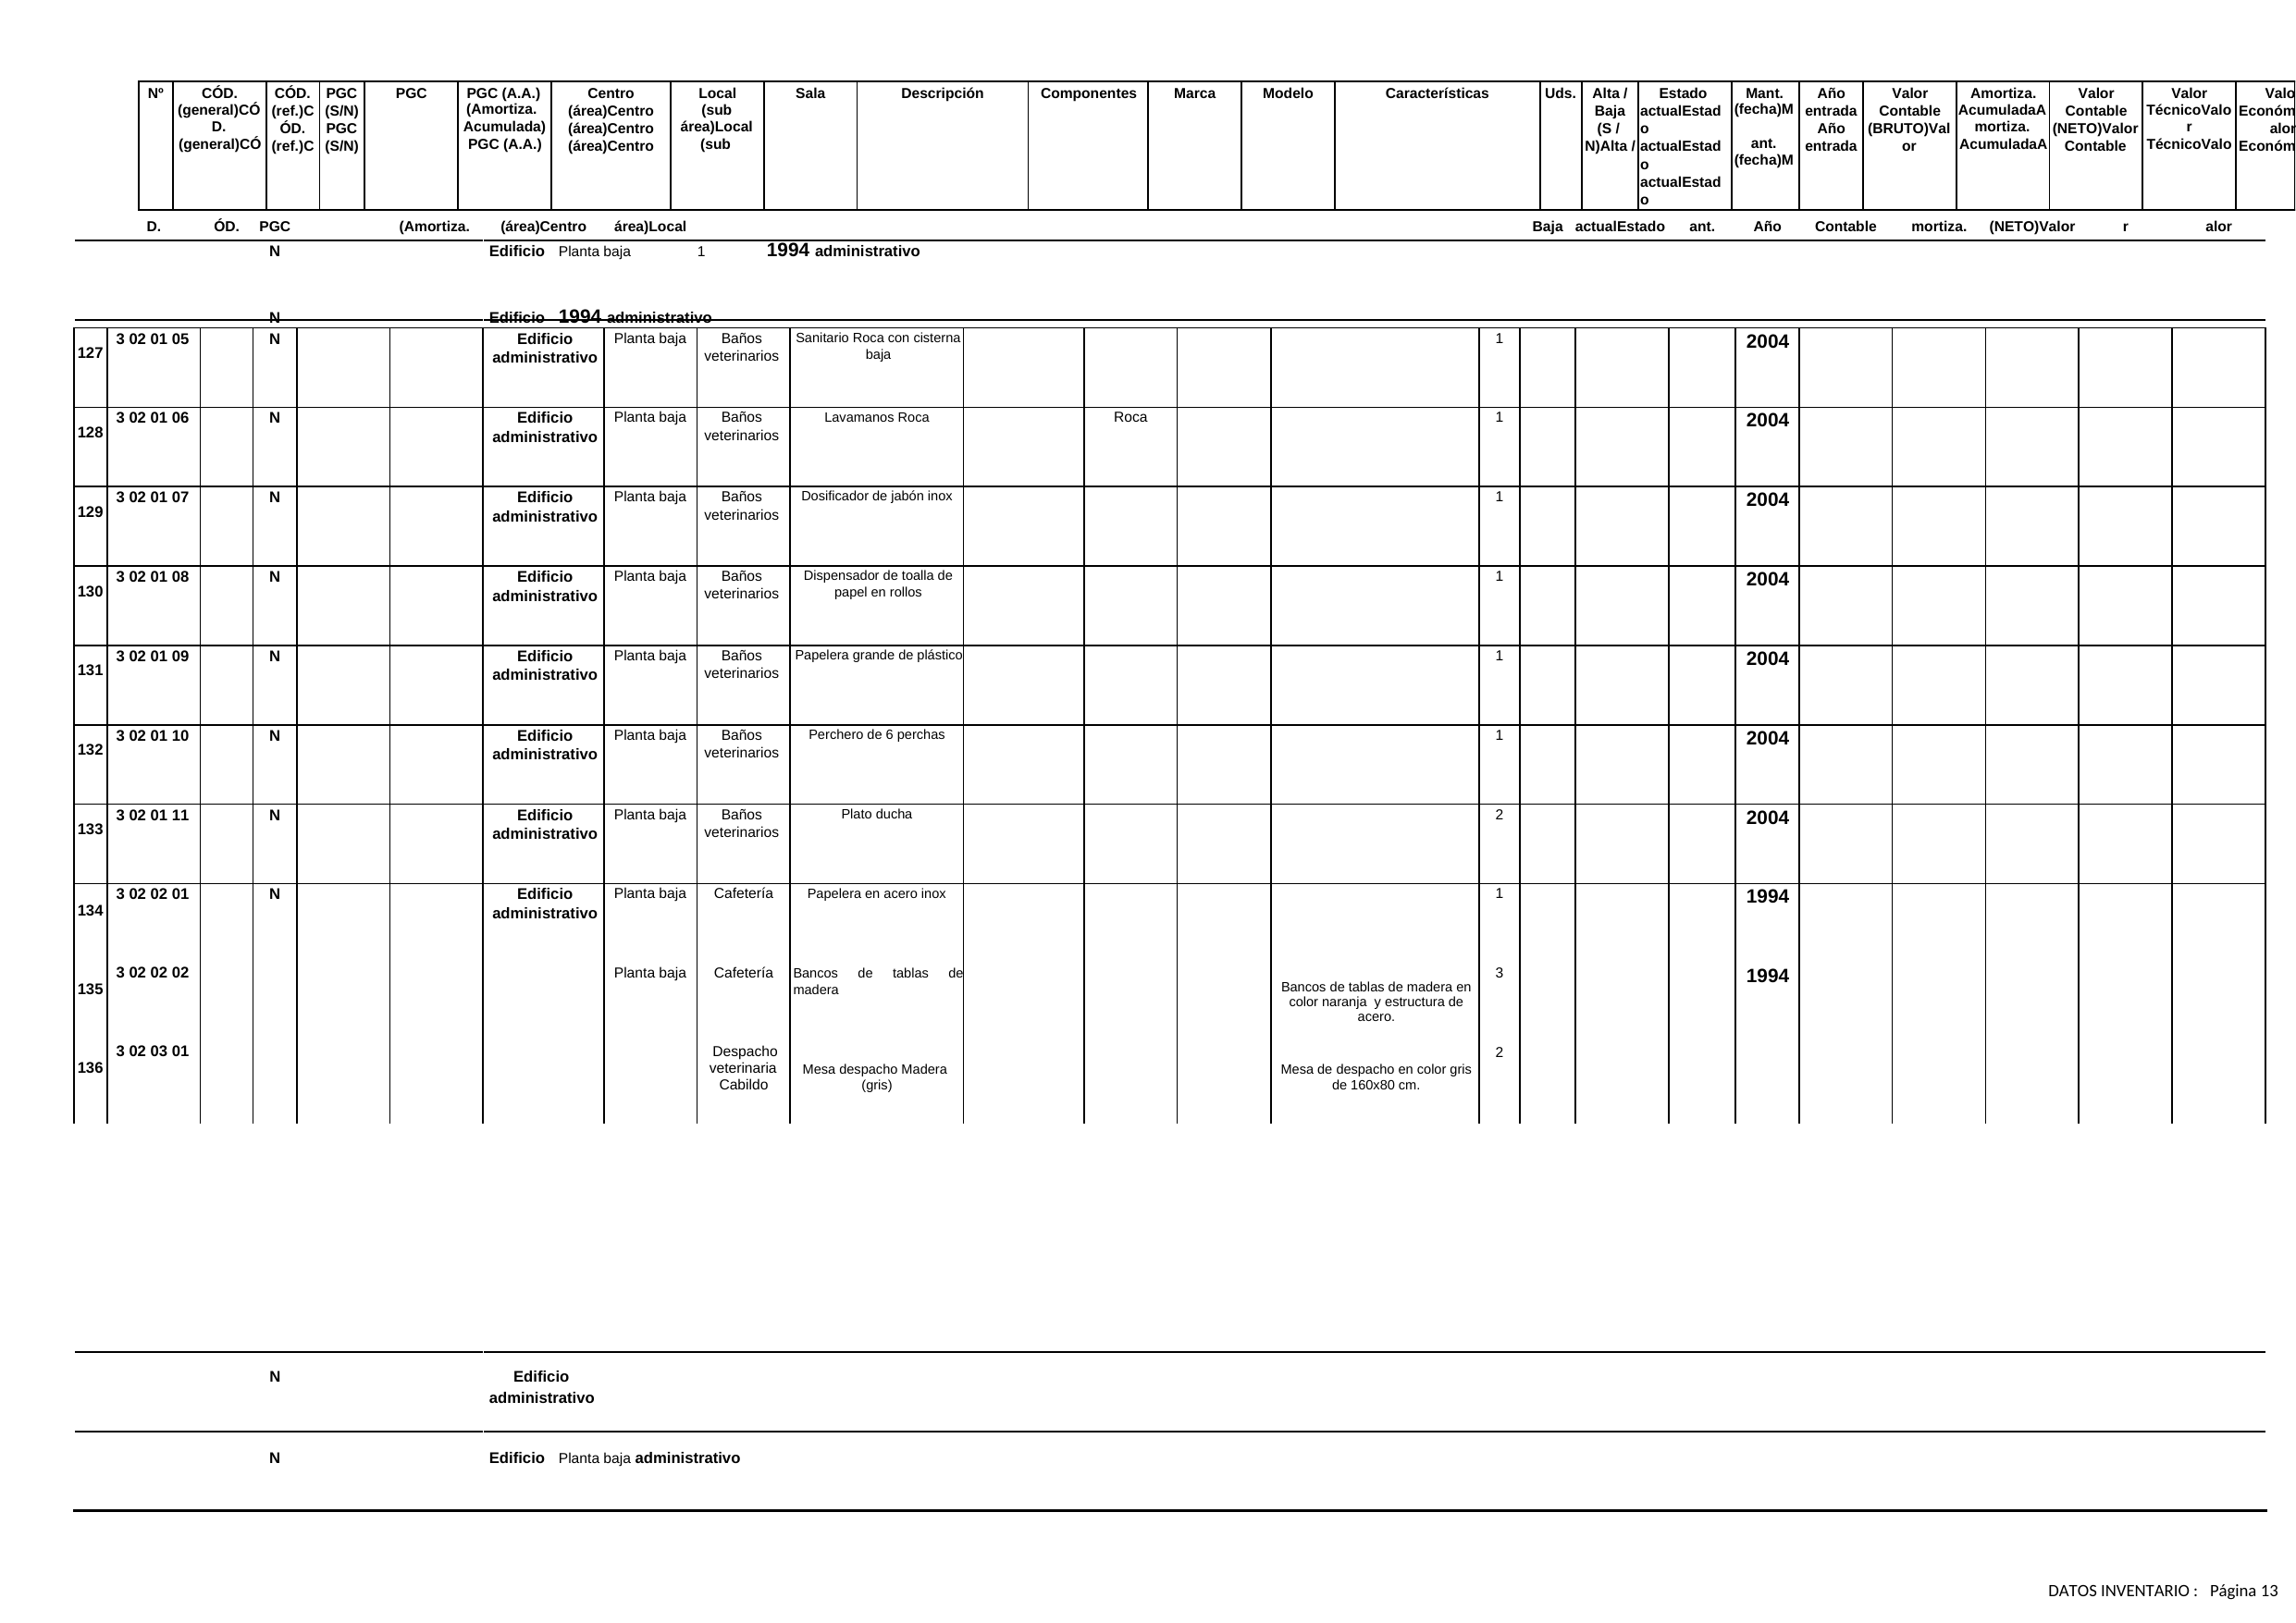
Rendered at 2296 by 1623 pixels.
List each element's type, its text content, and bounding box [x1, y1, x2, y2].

table_cell Planta baja [605, 328, 697, 406]
table_cell Baños veterinarios [697, 726, 789, 804]
table_cell [1272, 646, 1478, 724]
table_cell 2 [1480, 805, 1519, 882]
table_cell Planta baja [605, 805, 697, 882]
table_cell 2004 [1736, 487, 1798, 565]
table_cell Baños veterinarios [697, 646, 789, 724]
table_cell [1800, 408, 1892, 486]
table_cell [390, 805, 482, 882]
table_cell [2173, 726, 2265, 804]
table_cell Edificio administrativo [484, 567, 603, 645]
table_cell [201, 567, 253, 645]
table_cell [2080, 884, 2171, 1124]
table_cell [298, 408, 389, 486]
table_cell [2173, 884, 2265, 1124]
table_cell [1178, 408, 1270, 486]
table_cell 2004 [1736, 567, 1798, 645]
table_cell Baños veterinarios [697, 328, 789, 406]
table_cell [1521, 805, 1574, 882]
table_cell 2004 [1736, 805, 1798, 882]
table_cell Planta baja [605, 487, 697, 565]
table_cell [1272, 726, 1478, 804]
table_cell Edificio administrativo [484, 328, 603, 406]
table_cell [2173, 408, 2265, 486]
table_cell [201, 726, 253, 804]
table_cell [964, 726, 1083, 804]
table_cell [1670, 884, 1734, 1124]
table_cell [2173, 805, 2265, 882]
table_cell [1986, 328, 2078, 406]
table_cell [2173, 328, 2265, 406]
table_cell [1893, 487, 1985, 565]
table_cell [1085, 328, 1177, 406]
table_cell Bancos de tablas de madera en color naranja y estructura de acero. Mesa de despacho en color gris de 160x80 cm. [1272, 884, 1478, 1124]
table_cell [1521, 726, 1574, 804]
table_cell [1085, 487, 1177, 565]
table_cell [2080, 408, 2171, 486]
table_cell [1986, 884, 2078, 1124]
table_cell [1986, 805, 2078, 882]
table_cell [1085, 567, 1177, 645]
table_cell [390, 408, 482, 486]
table_cell 3 02 01 05 [108, 328, 200, 406]
table_cell Edificio administrativo [484, 646, 603, 724]
table_cell [390, 726, 482, 804]
table_cell [1986, 646, 2078, 724]
table_cell [1670, 567, 1734, 645]
table_cell [1272, 487, 1478, 565]
table_cell [1893, 328, 1985, 406]
table_cell [964, 646, 1083, 724]
table_cell 1 3 2 [1480, 884, 1519, 1124]
table_cell [201, 884, 253, 1124]
table_cell [1178, 487, 1270, 565]
table_cell [1085, 884, 1177, 1124]
table_cell [1986, 408, 2078, 486]
table_cell [1521, 646, 1574, 724]
table_cell N [253, 487, 296, 565]
table_cell [2080, 805, 2171, 882]
table_cell [1272, 805, 1478, 882]
table_cell [1576, 567, 1668, 645]
table_cell [298, 884, 389, 1124]
table_cell Planta baja [605, 567, 697, 645]
table_cell [298, 487, 389, 565]
table_cell [964, 487, 1083, 565]
table_cell [390, 487, 482, 565]
table_cell [201, 805, 253, 882]
table_cell [2173, 646, 2265, 724]
table_cell [1800, 884, 1892, 1124]
table_cell [390, 884, 482, 1124]
table_cell [1893, 726, 1985, 804]
table_cell [1085, 646, 1177, 724]
table_cell [390, 646, 482, 724]
table_cell [1576, 408, 1668, 486]
table_cell [1576, 726, 1668, 804]
table_cell N [253, 805, 296, 882]
table_cell [1800, 726, 1892, 804]
table_cell [2173, 487, 2265, 565]
table_cell [1800, 567, 1892, 645]
table_cell 2004 [1736, 328, 1798, 406]
table_cell [390, 328, 482, 406]
table_cell [201, 408, 253, 486]
table_cell [1085, 726, 1177, 804]
table_cell [1576, 805, 1668, 882]
table_cell 3 02 01 10 [108, 726, 200, 804]
table_cell [1178, 726, 1270, 804]
table_cell Edificio administrativo [484, 487, 603, 565]
table_cell [1670, 726, 1734, 804]
table_cell N [253, 646, 296, 724]
table_cell [1893, 805, 1985, 882]
table_cell [2173, 567, 2265, 645]
table_cell Edificio administrativo [484, 884, 603, 1124]
table_cell [2080, 487, 2171, 565]
table_cell [1670, 646, 1734, 724]
table_cell Edificio administrativo [484, 726, 603, 804]
table_cell [1272, 408, 1478, 486]
table_cell [1576, 884, 1668, 1124]
table_cell 1 [1480, 726, 1519, 804]
table_cell N [253, 567, 296, 645]
table_cell 2004 [1736, 646, 1798, 724]
table_cell Lavamanos Roca [791, 408, 963, 486]
table_cell Roca [1085, 408, 1177, 486]
table_cell [1521, 487, 1574, 565]
table_cell Cafetería Cafetería Despacho veterinaria Cabildo [697, 884, 789, 1124]
table_cell [964, 805, 1083, 882]
table_cell [1893, 646, 1985, 724]
table_cell 134 135 136 [75, 884, 106, 1124]
table_cell [1521, 328, 1574, 406]
table_cell [1800, 805, 1892, 882]
table_cell [298, 805, 389, 882]
table_cell 130 [75, 567, 106, 645]
table_cell [298, 646, 389, 724]
table_cell [1893, 884, 1985, 1124]
table_cell [201, 328, 253, 406]
table_cell [1986, 567, 2078, 645]
table_cell [201, 646, 253, 724]
table_cell [964, 408, 1083, 486]
table_cell [1272, 567, 1478, 645]
table_cell 127 [75, 328, 106, 406]
table_cell 1 [1480, 567, 1519, 645]
table_cell [1576, 487, 1668, 565]
table_cell [2080, 328, 2171, 406]
table_cell Sanitario Roca con cisterna baja [791, 328, 963, 406]
table_cell [1521, 884, 1574, 1124]
table_cell Baños veterinarios [697, 408, 789, 486]
table_cell Papelera en acero inox Bancos de tablas de madera Mesa despacho Madera (gris) [791, 884, 963, 1124]
table_cell [1893, 567, 1985, 645]
table_cell 2004 [1736, 726, 1798, 804]
table_cell Edificio administrativo [484, 408, 603, 486]
table_cell 1994 1994 [1736, 884, 1798, 1124]
table_cell [1986, 487, 2078, 565]
table_cell [1800, 487, 1892, 565]
table_cell [1893, 408, 1985, 486]
table_cell 3 02 01 11 [108, 805, 200, 882]
table_cell Planta baja [605, 408, 697, 486]
table_cell 3 02 01 07 [108, 487, 200, 565]
table_cell [2080, 646, 2171, 724]
table_cell [1576, 646, 1668, 724]
table_cell 133 [75, 805, 106, 882]
table_cell [390, 567, 482, 645]
table_cell [964, 884, 1083, 1124]
table_cell [1986, 726, 2078, 804]
table_cell [298, 726, 389, 804]
table_cell 2004 [1736, 408, 1798, 486]
table_cell [201, 487, 253, 565]
table_cell [298, 328, 389, 406]
table_cell [1670, 487, 1734, 565]
table_cell [1178, 646, 1270, 724]
table_cell [1800, 328, 1892, 406]
table_cell [1670, 408, 1734, 486]
table_cell 132 [75, 726, 106, 804]
table_cell 1 [1480, 328, 1519, 406]
table_cell Planta baja [605, 646, 697, 724]
table_cell [1178, 884, 1270, 1124]
table_cell [1800, 646, 1892, 724]
table_cell 3 02 01 06 [108, 408, 200, 486]
table_cell [2080, 726, 2171, 804]
table_cell Baños veterinarios [697, 805, 789, 882]
table_cell Baños veterinarios [697, 487, 789, 565]
table_cell 129 [75, 487, 106, 565]
table_cell Edificio administrativo [484, 805, 603, 882]
table_cell Papelera grande de plástico [791, 646, 963, 724]
table_cell Plato ducha [791, 805, 963, 882]
table_cell [298, 567, 389, 645]
table_cell 131 [75, 646, 106, 724]
table_cell Perchero de 6 perchas [791, 726, 963, 804]
table_cell [1576, 328, 1668, 406]
table_cell 3 02 02 01 3 02 02 02 3 02 03 01 [108, 884, 200, 1124]
table_cell N [253, 408, 296, 486]
table_cell [1670, 805, 1734, 882]
table_cell 128 [75, 408, 106, 486]
table_cell 3 02 01 08 [108, 567, 200, 645]
table_cell N [253, 328, 296, 406]
table_cell [1670, 328, 1734, 406]
table_cell [1178, 328, 1270, 406]
table_cell [1085, 805, 1177, 882]
table_cell 1 [1480, 487, 1519, 565]
table_cell 1 [1480, 646, 1519, 724]
table_cell [2080, 567, 2171, 645]
table_cell 3 02 01 09 [108, 646, 200, 724]
table_cell [1178, 805, 1270, 882]
table_cell [964, 567, 1083, 645]
table_cell [1178, 567, 1270, 645]
table_cell [964, 328, 1083, 406]
table_cell [1272, 328, 1478, 406]
table_cell Baños veterinarios [697, 567, 789, 645]
table_cell [1521, 408, 1574, 486]
table_cell Dispensador de toalla de papel en rollos [791, 567, 963, 645]
table_cell Planta baja Planta baja [605, 884, 697, 1124]
table_cell Planta baja [605, 726, 697, 804]
table_cell N [253, 884, 296, 1124]
table_cell N [253, 726, 296, 804]
table_cell Dosificador de jabón inox [791, 487, 963, 565]
table_cell [1521, 567, 1574, 645]
table_cell 1 [1480, 408, 1519, 486]
